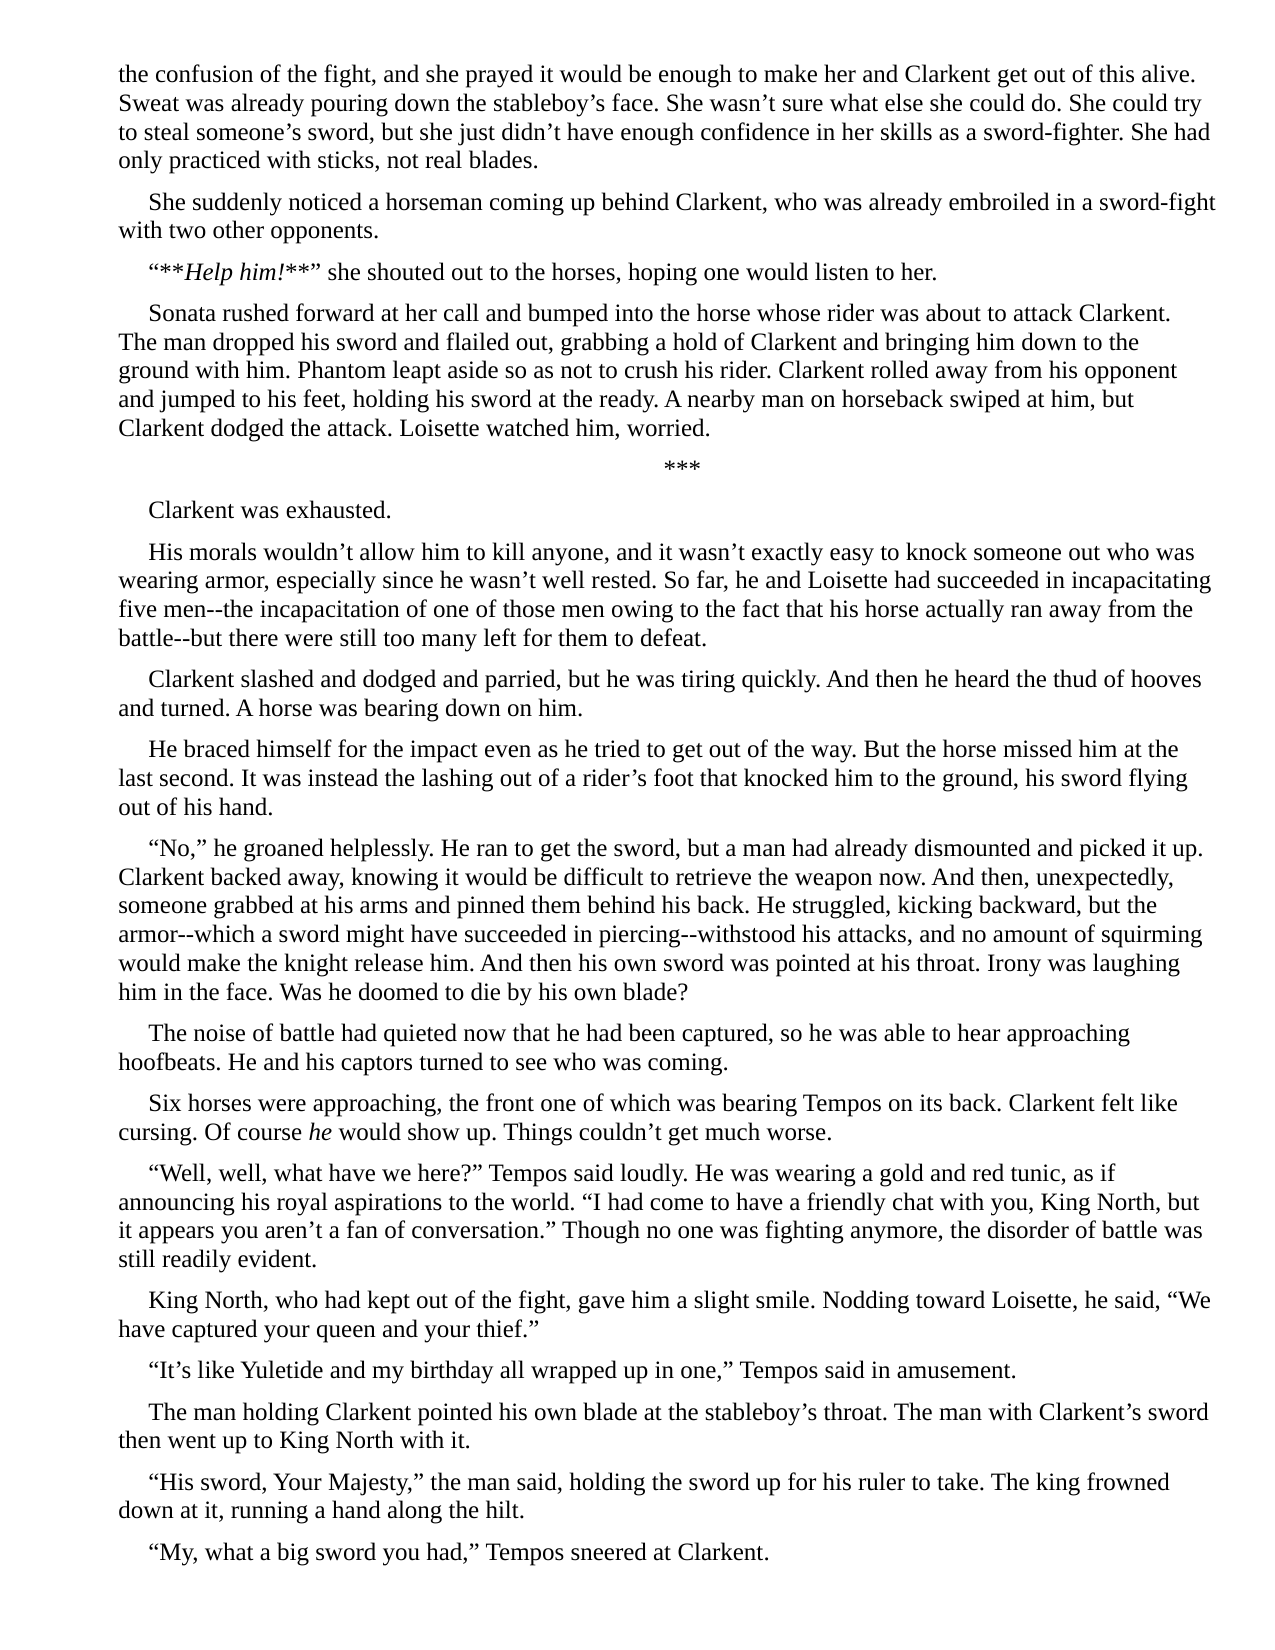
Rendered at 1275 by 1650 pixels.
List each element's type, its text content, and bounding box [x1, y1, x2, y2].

text The man holding Clarkent pointed his own blade at the stableboy’s throat. The man with Clarkent’s sword then went up to King North with it. [118, 1397, 1216, 1454]
text “His sword, Your Majesty,” the man said, holding the sword up for his ruler to take. The king frowned down at it, running a hand along the hilt. [118, 1467, 1216, 1524]
text He braced himself for the impact even as he tried to get out of the way. But the horse missed him at the last second. It was instead the lashing out of a rider’s foot that knocked him to the ground, his sword flying out of his hand. [118, 734, 1216, 820]
text Sonata rushed forward at her call and bumped into the horse whose rider was about to attack Clarkent. The man dropped his sword and flailed out, grabbing a hold of Clarkent and bringing him down to the ground with him. Phantom leapt aside so as not to crush his rider. Clarkent rolled away from his opponent and jumped to his feet, holding his sword at the ready. A nearby man on horseback swiped at him, but Clarkent dodged the attack. Loisette watched him, worried. [118, 298, 1216, 442]
text Clarkent slashed and dodged and parried, but he was tiring quickly. And then he heard the thud of hooves and turned. A horse was bearing down on him. [118, 664, 1216, 722]
text “**Help him!**” she shouted out to the horses, hoping one would listen to her. [118, 257, 1216, 285]
text the confusion of the fight, and she prayed it would be enough to make her and Clarkent get out of this alive. Sweat was already pouring down the stableboy’s face. She wasn’t sure what else she could do. She could try to steal someone’s sword, but she just didn’t have enough confidence in her skills as a sword-fighter. She had only practiced with sticks, not real blades. [118, 59, 1216, 174]
text “No,” he groaned helplessly. He ran to get the sword, but a man had already dismounted and picked it up. Clarkent backed away, knowing it would be difficult to retrieve the weapon now. And then, unexpectedly, someone grabbed at his arms and pinned them behind his back. He struggled, kicking backward, but the armor--which a sword might have succeeded in piercing--withstood his attacks, and no amount of squirming would make the knight release him. And then his own sword was pointed at his throat. Irony was laughing him in the face. Was he doomed to die by his own blade? [118, 833, 1216, 1005]
text His morals wouldn’t allow him to kill anyone, and it wasn’t exactly easy to knock someone out who was wearing armor, especially since he wasn’t well rested. So far, he and Loisette had succeeded in incapacitating five men--the incapacitation of one of those men owing to the fact that his horse actually ran away from the battle--but there were still too many left for them to defeat. [118, 537, 1216, 652]
text *** [118, 454, 1216, 483]
text She suddenly noticed a horseman coming up behind Clarkent, who was already embroiled in a sword-fight with two other opponents. [118, 187, 1216, 244]
text “It’s like Yuletide and my birthday all wrapped up in one,” Tempos said in amusement. [118, 1355, 1216, 1384]
text King North, who had kept out of the fight, gave him a slight smile. Nodding toward Loisette, he said, “We have captured your queen and your thief.” [118, 1285, 1216, 1343]
text The noise of battle had quieted now that he had been captured, so he was able to hear approaching hoofbeats. He and his captors turned to see who was coming. [118, 1018, 1216, 1075]
text “My, what a big sword you had,” Tempos sneered at Clarkent. [118, 1537, 1216, 1565]
text Six horses were approaching, the front one of which was bearing Tempos on its back. Clarkent felt like cursing. Of course he would show up. Things couldn’t get much worse. [118, 1088, 1216, 1145]
text Clarkent was exhausted. [118, 495, 1216, 524]
text “Well, well, what have we here?” Tempos said loudly. He was wearing a gold and red tunic, as if announcing his royal aspirations to the world. “I had come to have a friendly chat with you, King North, but it appears you aren’t a fan of conversation.” Though no one was fighting anymore, the disorder of battle was still readily evident. [118, 1158, 1216, 1273]
